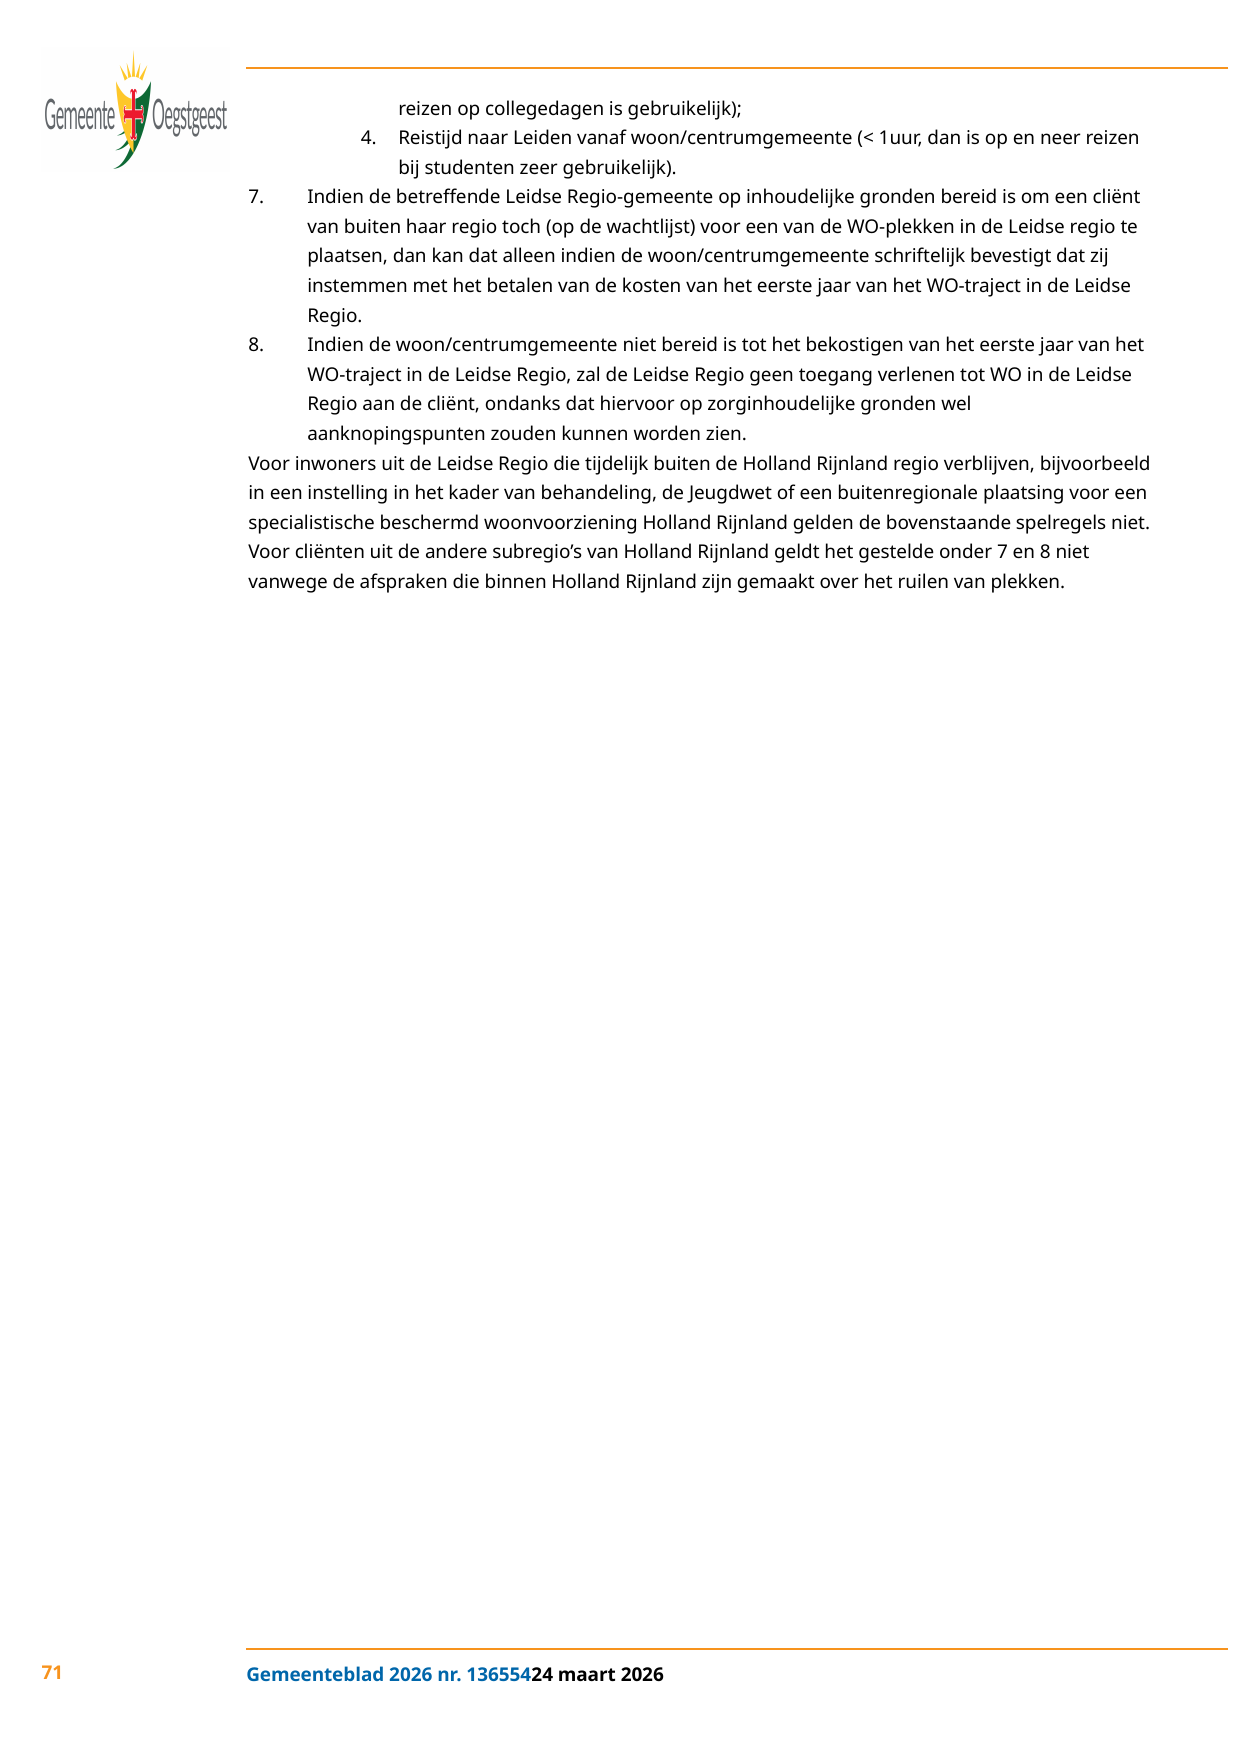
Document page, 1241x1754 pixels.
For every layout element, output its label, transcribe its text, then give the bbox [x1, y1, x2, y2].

list Indien de woon/centrumgemeente niet bereid is tot het bekostigen van het eerste jaar van het WO-traject in de Leidse Regio, zal de Leidse Regio geen toegang verlenen tot WO in de Leidse Regio aan de cliënt, ondanks dat hiervoor op zorginhoudelijke gronden wel aanknopingspunten zouden kunnen worden zien. [248, 331, 1152, 446]
list Reistijd naar Leiden vanaf woon/centrumgemeente (< 1uur, dan is op en neer reizen bij studenten zeer gebruikelijk). [361, 124, 1152, 180]
picture [41, 47, 231, 172]
text Voor inwoners uit de Leidse Regio die tijdelijk buiten de Holland Rijnland regio verblijven, bijvoorbeeld in een instelling in het kader van behandeling, de Jeugdwet of een buitenregionale plaatsing voor een specialistische beschermd woonvoorziening Holland Rijnland gelden de bovenstaande spelregels niet. Voor cliënten uit de andere subregio’s van Holland Rijnland geldt het gestelde onder 7 en 8 niet vanwege de afspraken die binnen Holland Rijnland zijn gemaakt over het ruilen van plekken. [248, 450, 1152, 594]
list reizen op collegedagen is gebruikelijk); [361, 95, 1152, 121]
list Indien de betreffende Leidse Regio-gemeente op inhoudelijke gronden bereid is om een cliënt van buiten haar regio toch (op de wachtlijst) voor een van de WO-plekken in de Leidse regio te plaatsen, dan kan dat alleen indien de woon/centrumgemeente schriftelijk bevestigt dat zij instemmen met het betalen van de kosten van het eerste jaar van het WO-traject in de Leidse Regio. [248, 183, 1152, 328]
